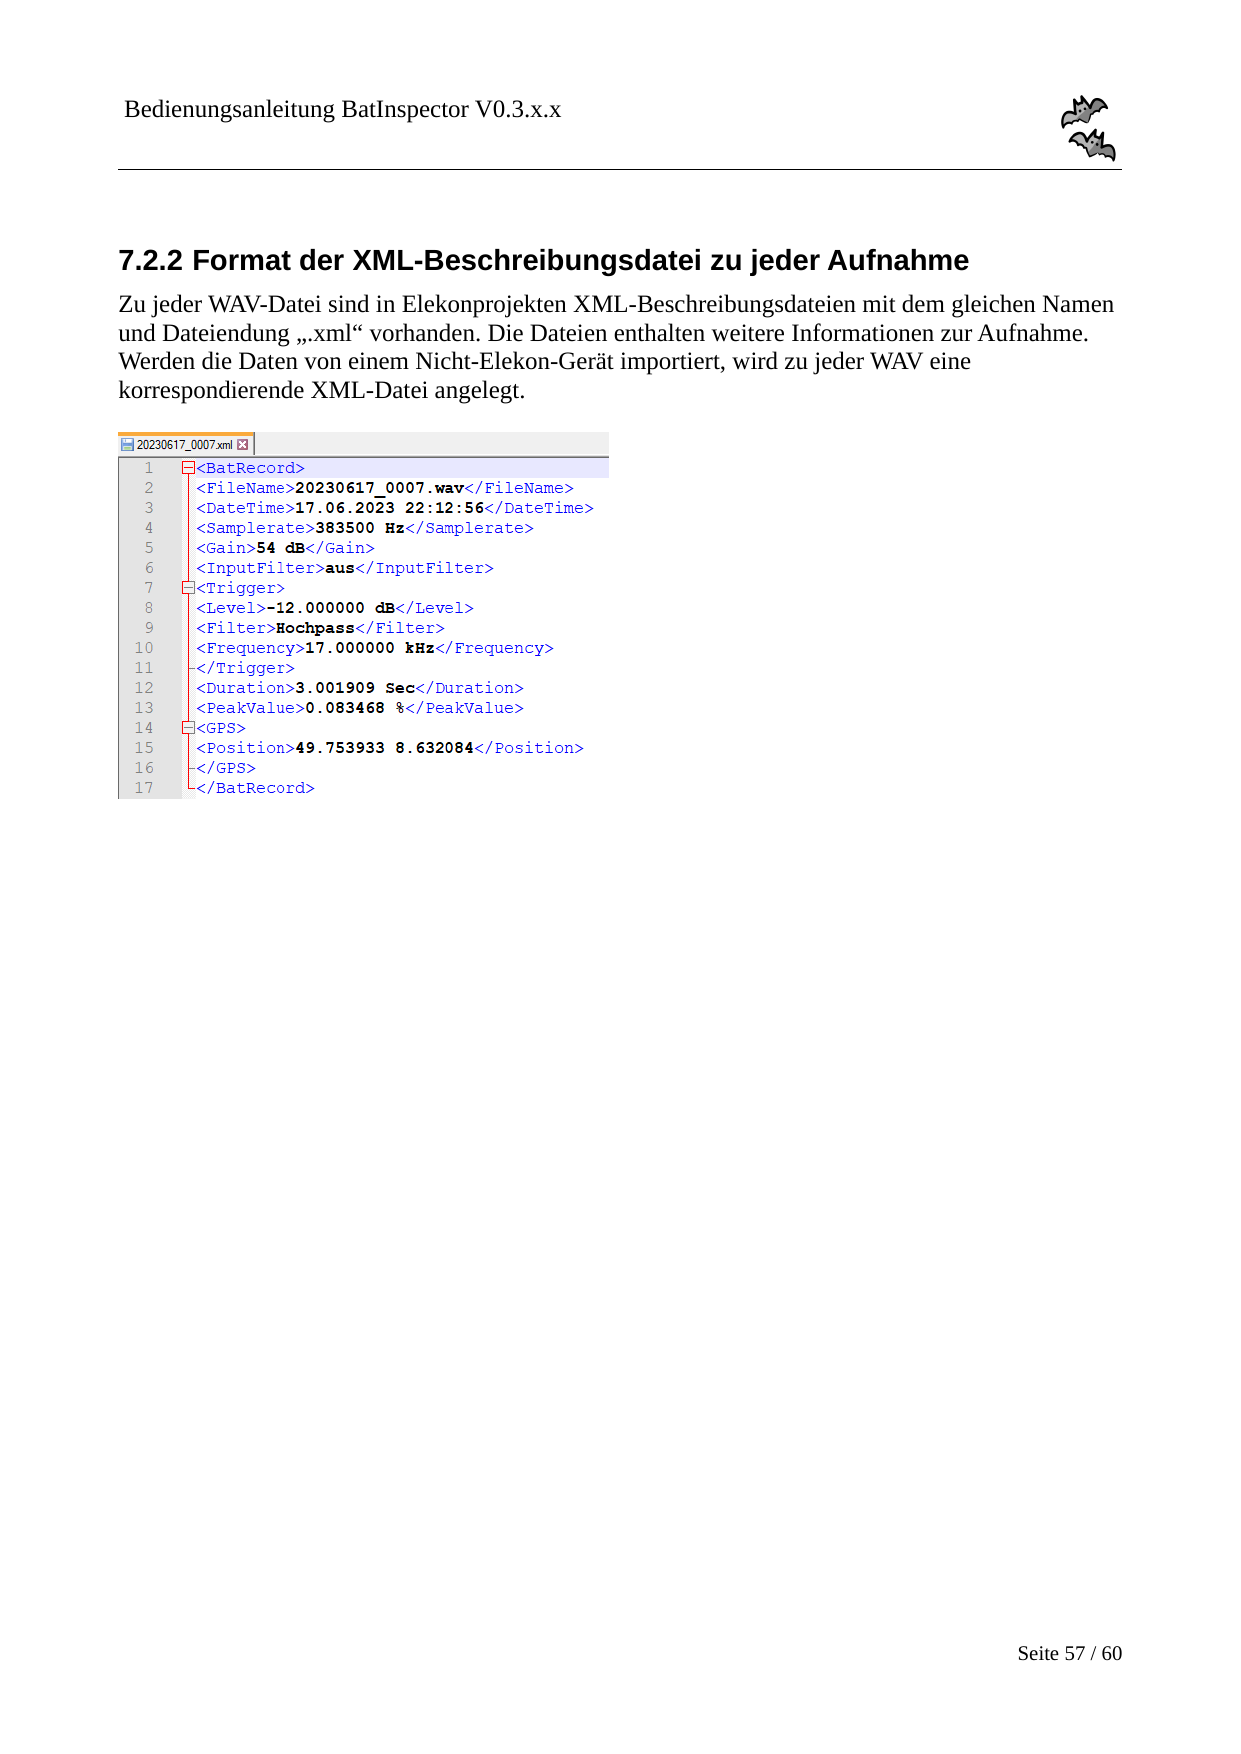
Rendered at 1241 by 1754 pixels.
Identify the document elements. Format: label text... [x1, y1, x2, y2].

text Zu jeder WAV-Datei sind in Elekonprojekten XML-Beschreibungsdateien mit dem gleichen Namen und Dateiendung „.xml“ vorhanden. Die Dateien enthalten weitere Informationen zur Aufnahme. Werden die Daten von einem Nicht-Elekon-Gerät importiert, wird zu jeder WAV eine korrespondierende XML-Datei angelegt. [118, 289, 1122, 404]
subtitle Format der XML-Beschreibungsdatei zu jeder Aufnahme [118, 243, 1122, 276]
picture [118, 432, 609, 799]
picture [1057, 95, 1120, 162]
